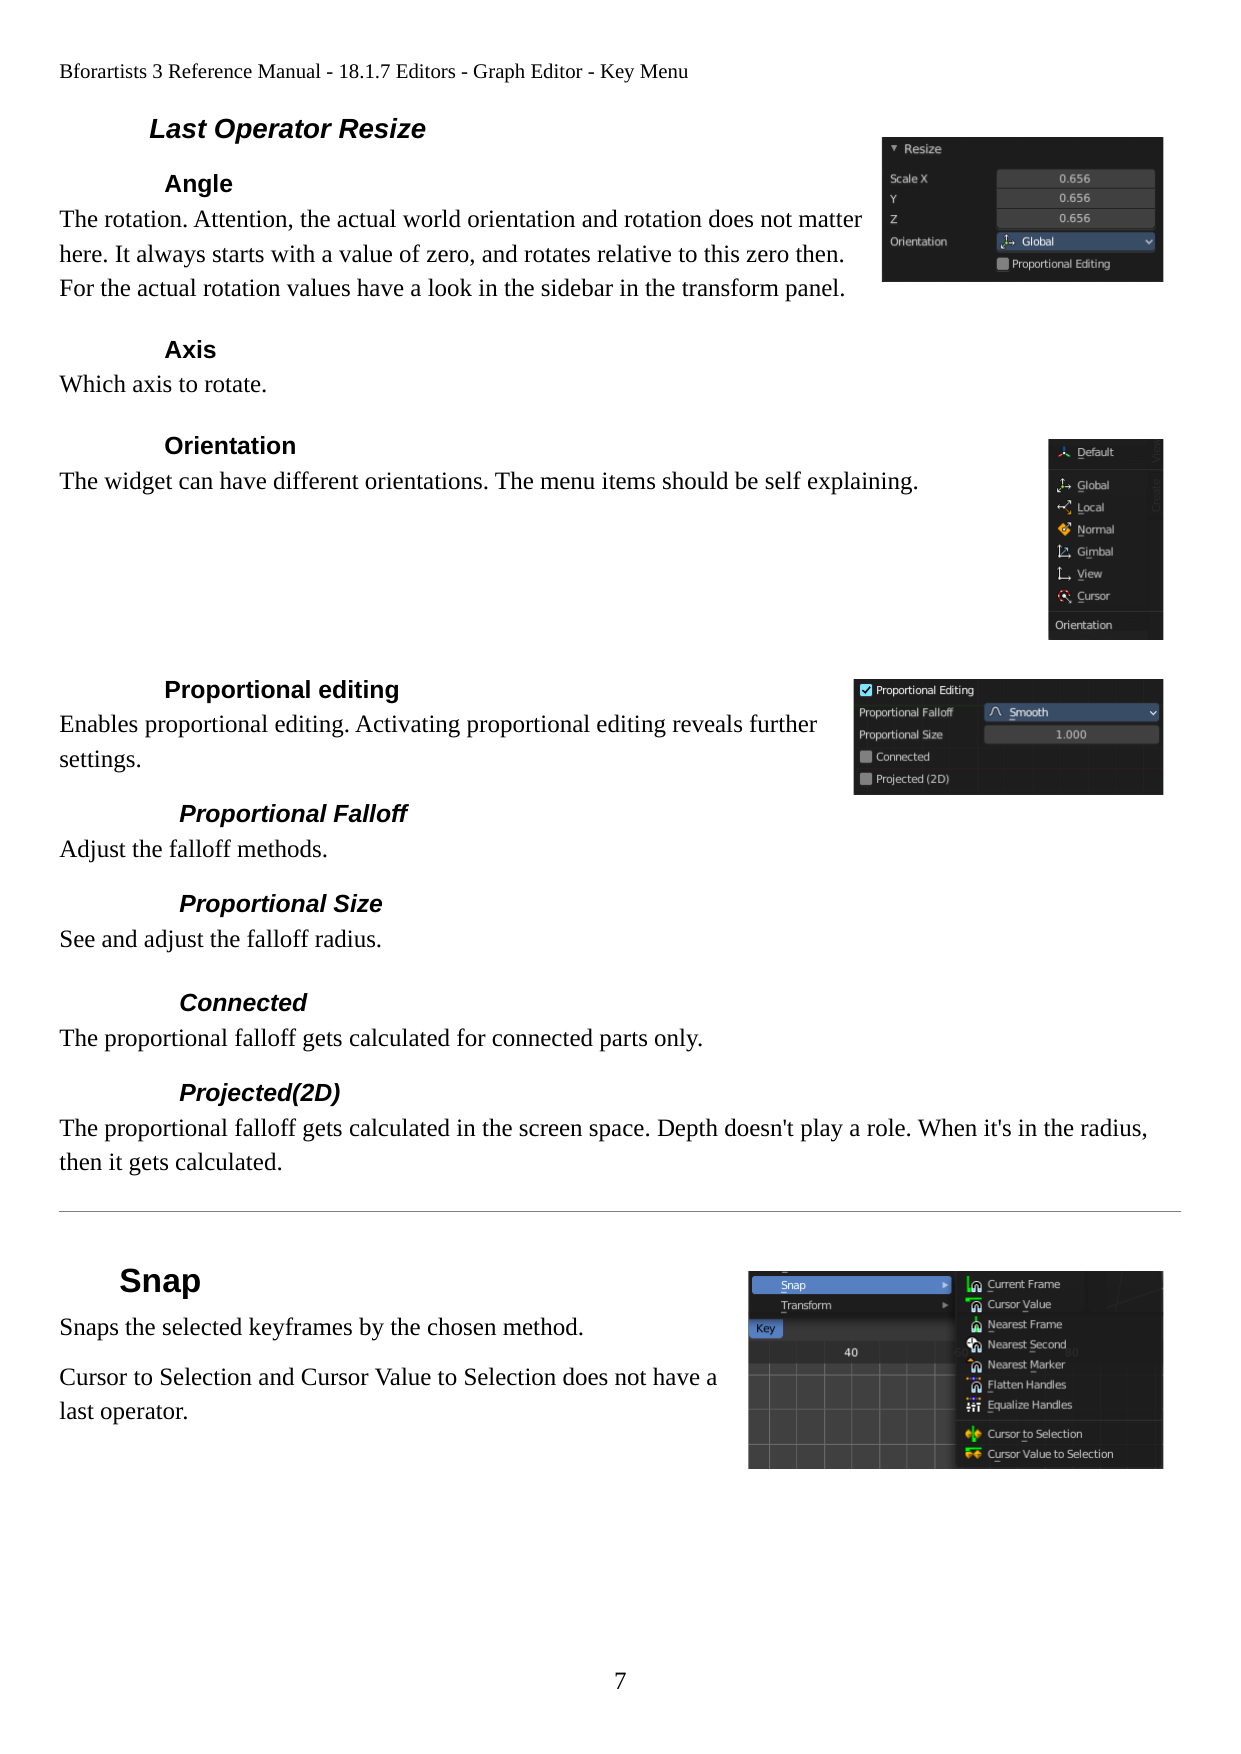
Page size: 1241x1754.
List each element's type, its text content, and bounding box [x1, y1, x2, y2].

text Enables proportional editing. Activating proportional editing reveals further settings. [59, 709, 853, 773]
text The proportional falloff gets calculated for connected parts only. [59, 1023, 1181, 1051]
text Adjust the falloff methods. [59, 834, 1181, 863]
picture [881, 137, 1164, 282]
subtitle Last Operator Resize [59, 113, 1181, 144]
subtitle Connected [59, 988, 1181, 1016]
text Snaps the selected keyframes by the chosen method. [59, 1312, 748, 1341]
subtitle Proportional editing [59, 675, 1181, 703]
subtitle Axis [59, 335, 1181, 363]
text Cursor to Selection and Cursor Value to Selection does not have a last operator. [59, 1362, 748, 1425]
text See and adjust the falloff radius. [59, 924, 1181, 953]
text The proportional falloff gets calculated in the screen space. Depth doesn't play a role. When it's in the radius, then it gets calculated. [59, 1113, 1181, 1176]
subtitle Orientation [59, 431, 1181, 460]
subtitle Projected(2D) [59, 1078, 1181, 1107]
picture [1048, 439, 1164, 640]
subtitle Snap [59, 1261, 1181, 1300]
text The rotation. Attention, the actual world orientation and rotation does not matter here. It always starts with a value of zero, and rotates relative to this zero then. For the actual rotation values have a look in the sidebar in the transform panel. [59, 204, 1181, 302]
picture [853, 679, 1164, 795]
picture [748, 1271, 1164, 1469]
subtitle [1164, 169, 1181, 198]
subtitle Proportional Size [59, 889, 1181, 918]
text Which axis to rotate. [59, 369, 1181, 398]
text The widget can have different orientations. The menu items should be self explaining. [59, 466, 1048, 495]
subtitle Proportional Falloff [59, 799, 1181, 828]
subtitle Angle [59, 169, 881, 198]
